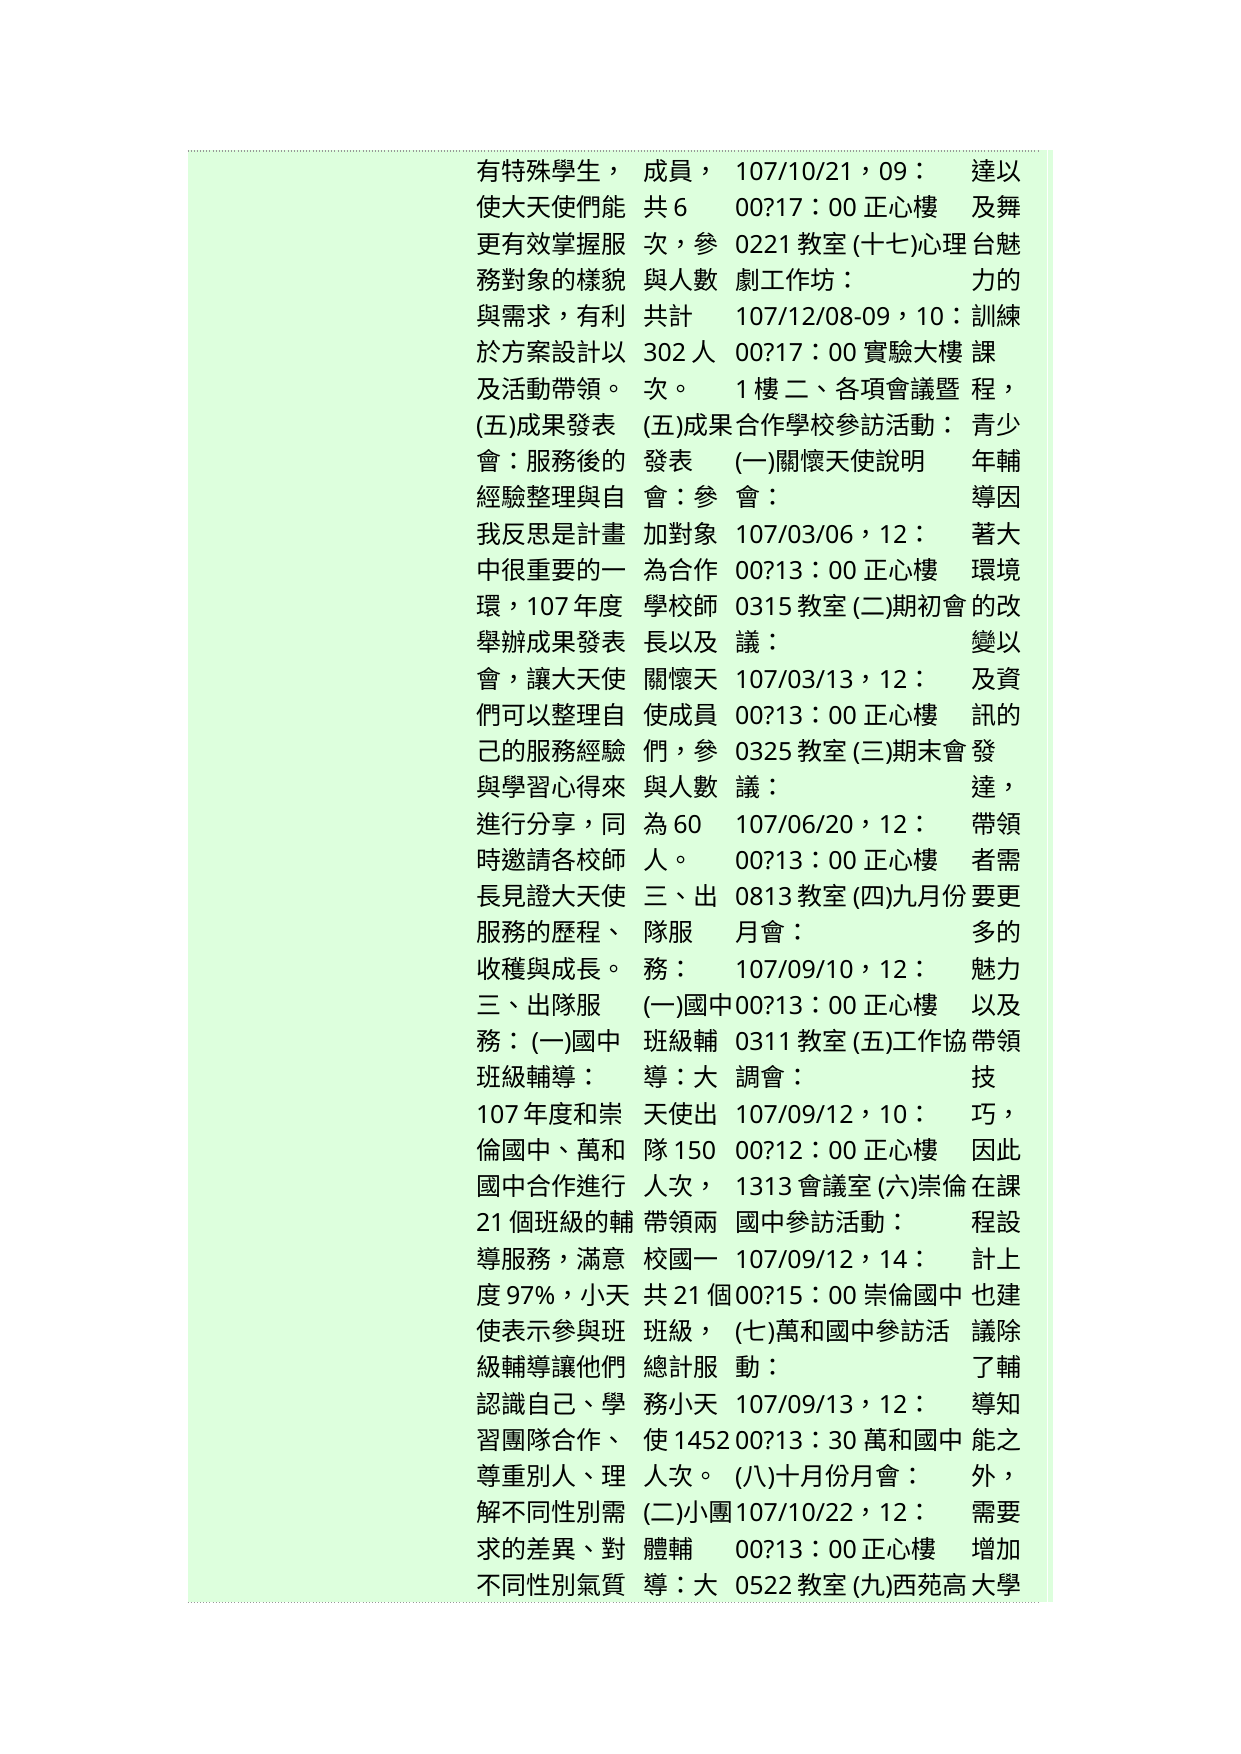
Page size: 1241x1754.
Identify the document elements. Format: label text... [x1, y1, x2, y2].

table_cell [276, 150, 396, 1602]
table_cell [1040, 150, 1044, 1602]
table_cell [188, 150, 218, 1602]
table_cell 有特殊學生，使大天使們能更有效掌握服務對象的樣貌與需求，有利於方案設計以及活動帶領。 (五)成果發表會：服務後的經驗整理與自我反思是計畫中很重要的一環，107年度舉辦成果發表會，讓大天使們可以整理自己的服務經驗與學習心得來進行分享，同時邀請各校師長見證大天使服務的歷程、收穫與成長。 三、出隊服務： (一)國中班級輔導：107年度和崇倫國中、萬和國中合作進行21個班級的輔導服務，滿意度97%，小天使表示參與班級輔導讓他們認識自己、學習團隊合作、尊重別人、理解不同性別需求的差異、對不同性別氣質 [476, 150, 643, 1602]
table_cell 成員，共6次，參與人數共計302人次。 (五)成果發表會：參加對象為合作學校師長以及關懷天使成員們，參與人數為60人。 三、出隊服務： (一)國中班級輔導：大天使出隊150人次，帶領兩校國一共21個班級，總計服務小天使1452人次。 (二)小團體輔導：大 [643, 150, 735, 1602]
table_cell [396, 150, 476, 1602]
table_cell [1048, 150, 1053, 1602]
table_cell 達以及舞台魅力的訓練課程，青少年輔導因著大環境的改變以及資訊的發達，帶領者需要更多的魅力以及帶領技巧，因此在課程設計上也建議除了輔導知能之外，需要增加大學 [971, 150, 1040, 1602]
table_cell 107/10/21，09：00?17：00 正心樓0221教室 (十七)心理劇工作坊： 107/12/08-09，10：00?17：00 實驗大樓1樓 二、各項會議暨合作學校參訪活動： (一)關懷天使說明會：107/03/06，12：00?13：00 正心樓0315教室 (二)期初會議：107/03/13，12：00?13：00 正心樓0325教室 (三)期末會議：107/06/20，12：00?13：00 正心樓0813教室 (四)九月份月會：107/09/10，12：00?13：00 正心樓0311教室 (五)工作協調會：107/09/12，10：00?12：00 正心樓1313會議室 (六)崇倫國中參訪活動：107/09/12，14：00?15：00 崇倫國中 (七)萬和國中參訪活動：107/09/13，12：00?13：30 萬和國中 (八)十月份月會：107/10/22，12：00?13：00正心樓0522教室 (九)西苑高 [735, 150, 971, 1602]
table_cell [218, 150, 276, 1602]
